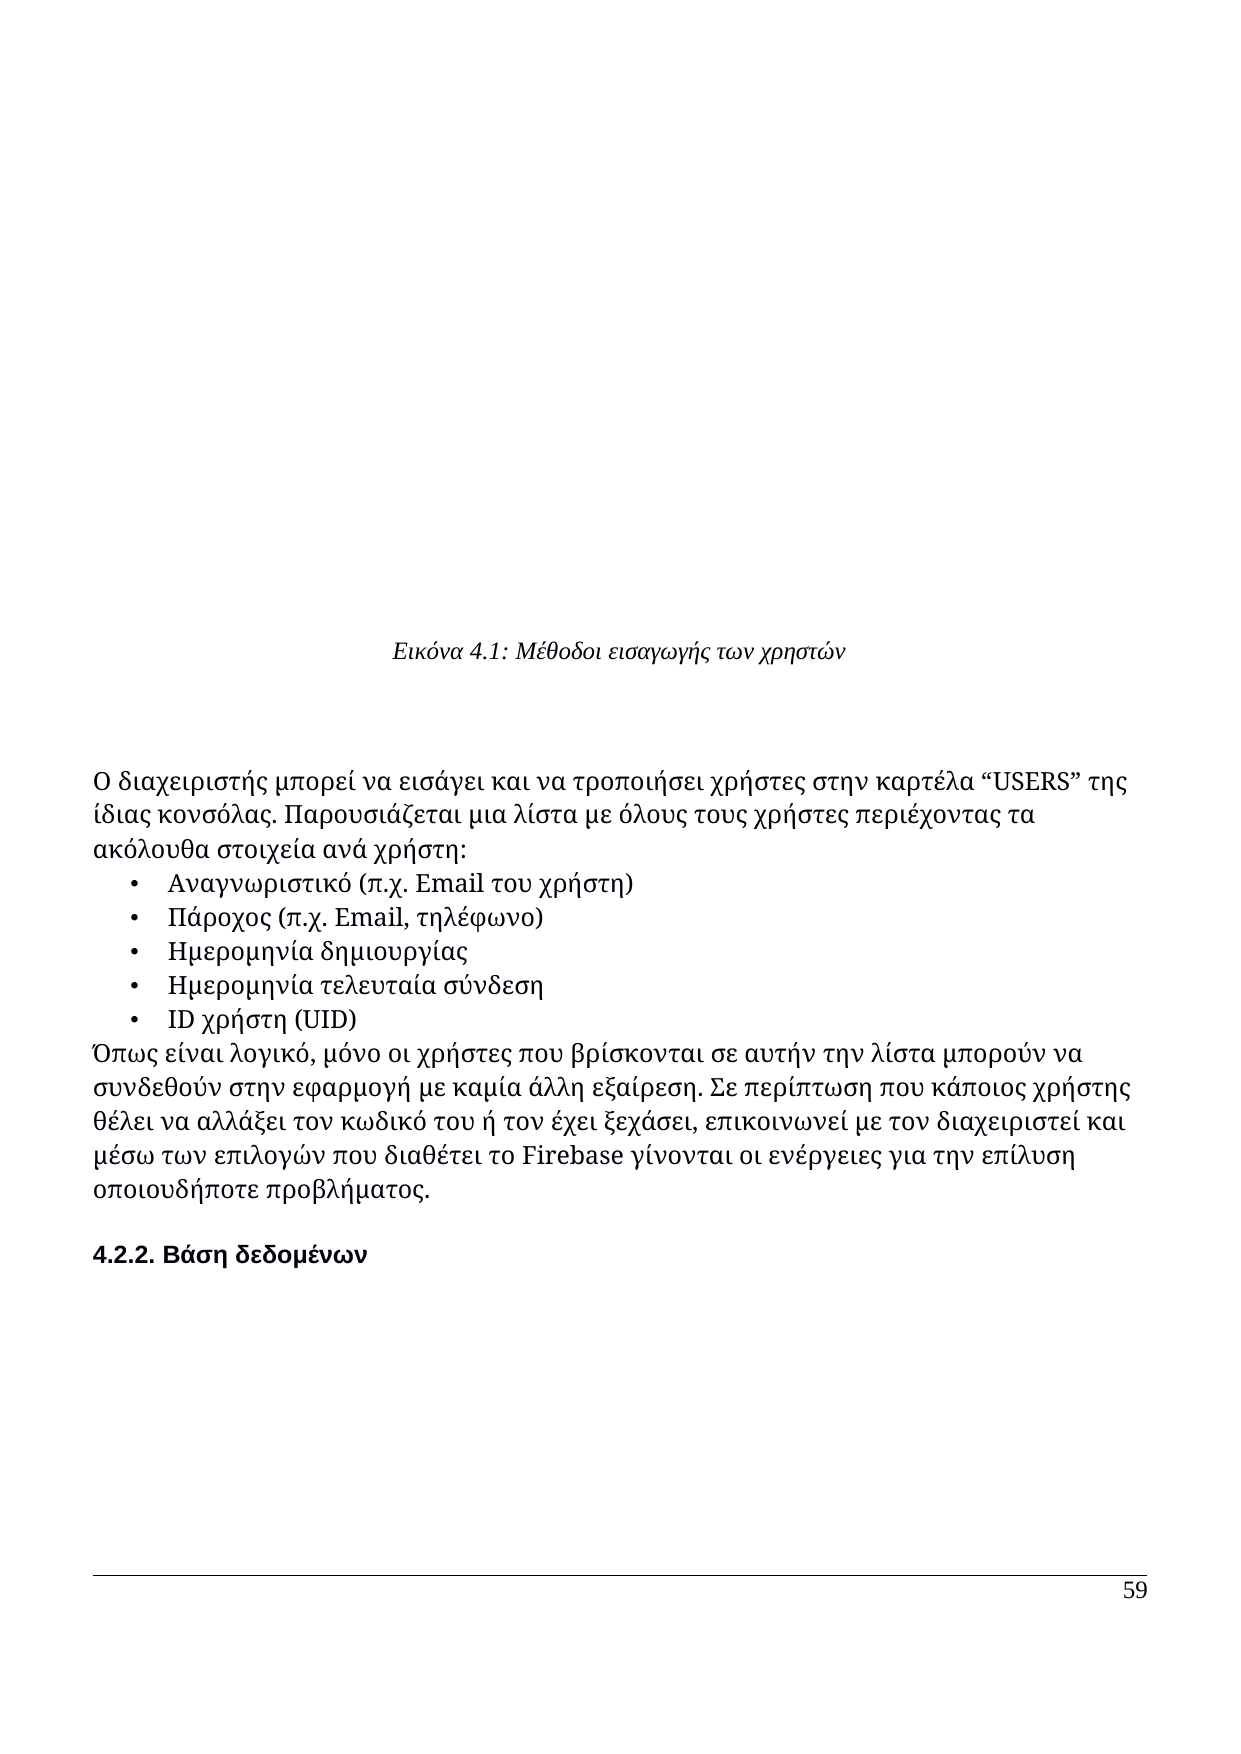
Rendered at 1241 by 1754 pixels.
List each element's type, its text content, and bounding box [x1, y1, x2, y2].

text Ο διαχειριστής μπορεί να εισάγει και να τροποιήσει χρήστες στην καρτέλα “USERS” της ίδιας κονσόλας. Παρουσιάζεται μια λίστα με όλους τους χρήστες περιέχοντας τα ακόλουθα στοιχεία ανά χρήστη: [93, 763, 1147, 865]
text Εικόνα 4.1: Μέθοδοι εισαγωγής των χρηστών [261, 162, 980, 665]
list ID χρήστη (UID) [130, 1002, 1147, 1036]
text Όπως είναι λογικό, μόνο οι χρήστες που βρίσκονται σε αυτήν την λίστα μπορούν να συνδεθούν στην εφαρμογή με καμία άλλη εξαίρεση. Σε περίπτωση που κάποιος χρήστης θέλει να αλλάξει τον κωδικό του ή τον έχει ξεχάσει, επικοινωνεί με τον διαχειριστεί και μέσω των επιλογών που διαθέτει το Firebase γίνονται οι ενέργειες για την επίλυση οποιουδήποτε προβλήματος. [93, 1036, 1147, 1206]
list Ημερομηνία τελευταία σύνδεση [130, 967, 1147, 1002]
list Πάροχος (π.χ. Email, τηλέφωνο) [130, 899, 1147, 933]
list Ημερομηνία δημιουργίας [130, 933, 1147, 967]
text 4.2.2. Βάση δεδομένων [93, 1240, 1147, 1269]
list Αναγνωριστικό (π.χ. Email του χρήστη) [130, 865, 1147, 899]
